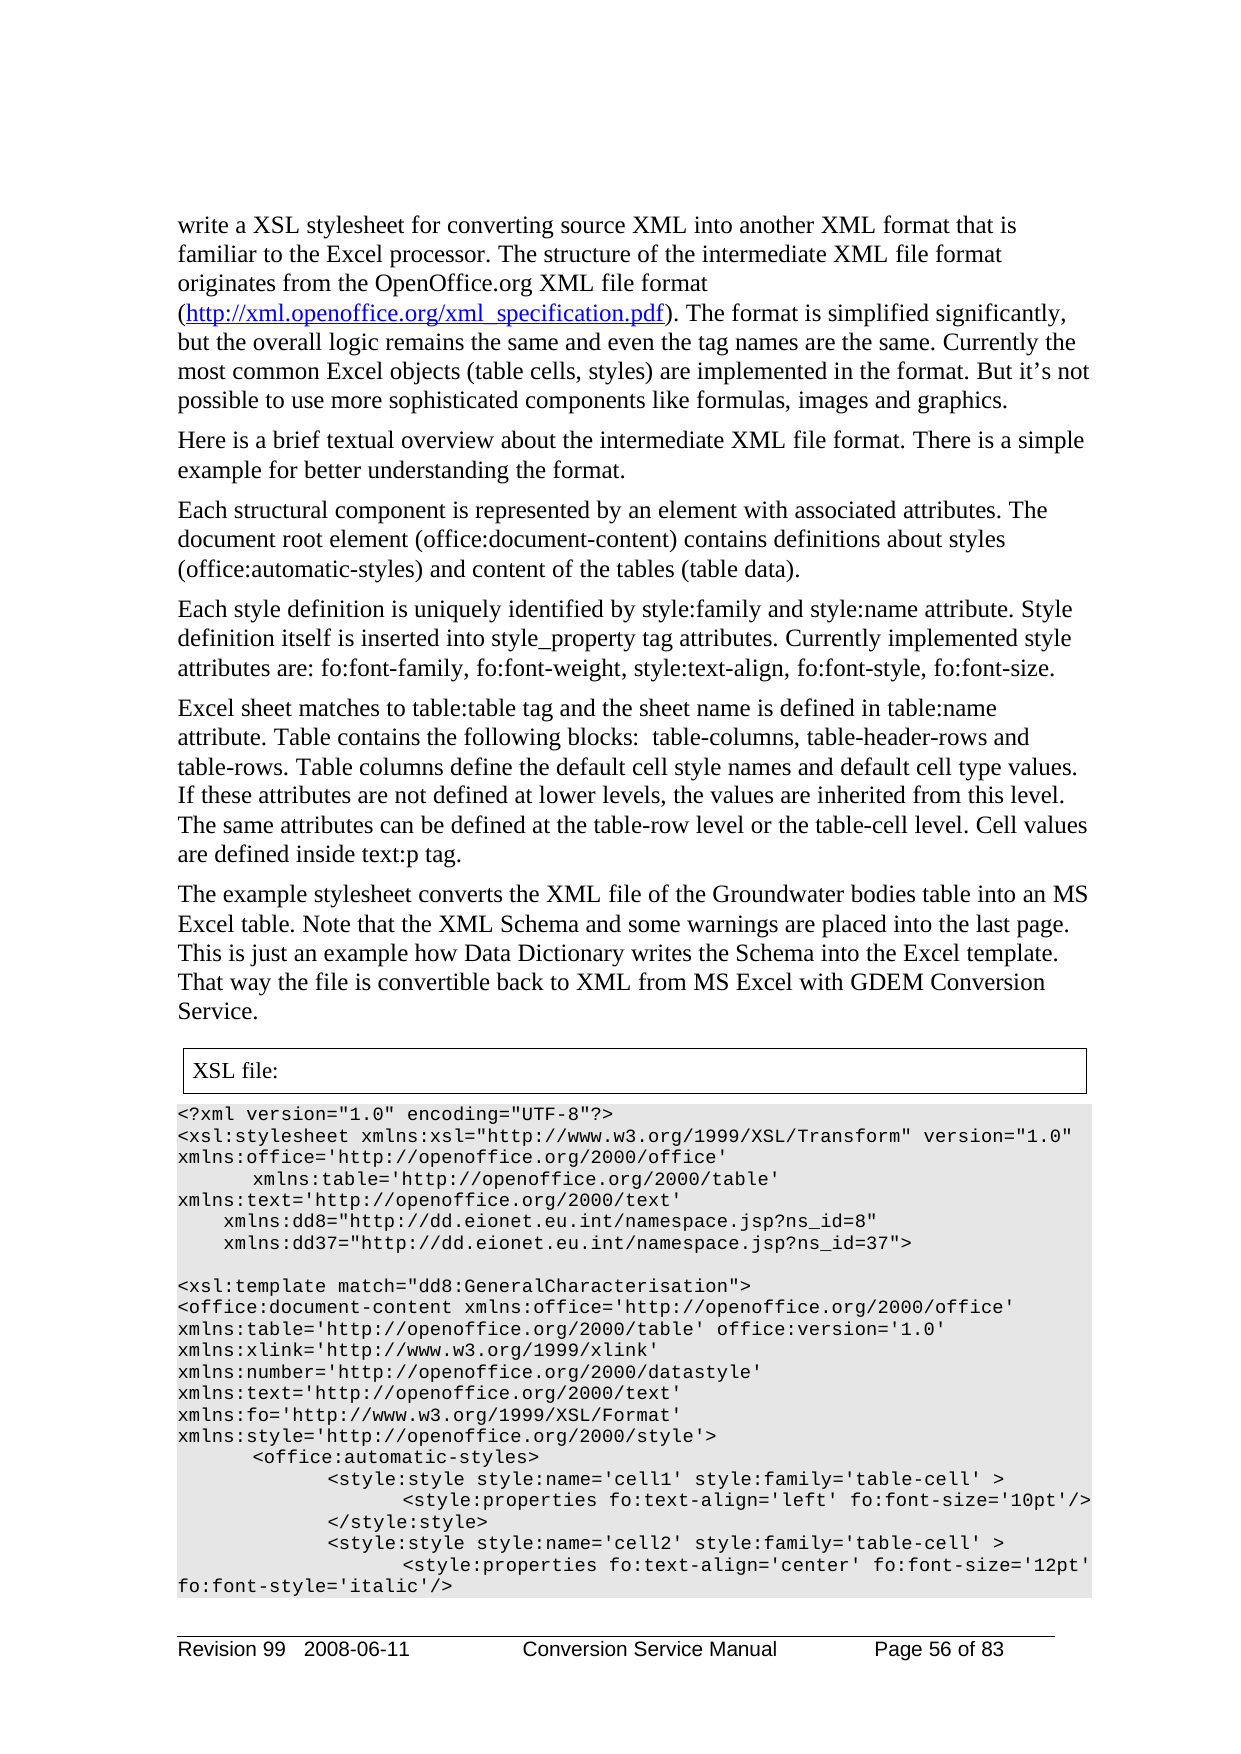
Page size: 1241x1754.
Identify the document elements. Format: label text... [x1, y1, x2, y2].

list <style:style style:name='cell2' style:family='table-cell' > [177, 1534, 1092, 1555]
list <xsl:stylesheet xmlns:xsl="http://www.w3.org/1999/XSL/Transform" version="1.0" xmlns:office='http://openoffice.org/2000/office' xmlns:table='http://openoffice.org/2000/table' xmlns:text='http://openoffice.org/2000/text' [177, 1126, 1092, 1212]
list <style:properties fo:text-align='center' fo:font-size='12pt' fo:font-style='italic'/> [177, 1555, 1092, 1598]
text The example stylesheet converts the XML file of the Groundwater bodies table into an MS Excel table. Note that the XML Schema and some warnings are placed into the last page. This is just an example how Data Dictionary writes the Schema into the Excel template. That way the file is convertible back to XML from MS Excel with GDEM Conversion Service. [177, 879, 1092, 1025]
list <style:style style:name='cell1' style:family='table-cell' > [177, 1469, 1092, 1491]
text Excel sheet matches to table:table tag and the sheet name is defined in table:name attribute. Table contains the following blocks: table-columns, table-header-rows and table-rows. Table columns define the default cell style names and default cell type values. If these attributes are not defined at lower levels, the values are inherited from this level. The same attributes can be defined at the table-row level or the table-cell level. Cell values are defined inside text:p tag. [177, 693, 1092, 868]
list <xsl:template match="dd8:GeneralCharacterisation"> [177, 1276, 1092, 1298]
list <office:automatic-styles> [177, 1448, 1092, 1469]
list </style:style> [177, 1512, 1092, 1534]
list xmlns:dd8="http://dd.eionet.eu.int/namespace.jsp?ns_id=8" [177, 1212, 1092, 1233]
text write a XSL stylesheet for converting source XML into another XML format that is familiar to the Excel processor. The structure of the intermediate XML file format originates from the OpenOffice.org XML file format (http://xml.openoffice.org/xml_specification.pdf). The format is simplified significantly, but the overall logic remains the same and even the tag names are the same. Currently the most common Excel objects (table cells, styles) are implemented in the format. But it’s not possible to use more sophisticated components like formulas, images and graphics. [177, 210, 1092, 414]
list <?xml version="1.0" encoding="UTF-8"?> [177, 1104, 1092, 1126]
list <office:document-content xmlns:office='http://openoffice.org/2000/office' xmlns:table='http://openoffice.org/2000/table' office:version='1.0' xmlns:xlink='http://www.w3.org/1999/xlink' xmlns:number='http://openoffice.org/2000/datastyle' xmlns:text='http://openoffice.org/2000/text' xmlns:fo='http://www.w3.org/1999/XSL/Format' xmlns:style='http://openoffice.org/2000/style'> [177, 1298, 1092, 1448]
list xmlns:dd37="http://dd.eionet.eu.int/namespace.jsp?ns_id=37"> [177, 1233, 1092, 1255]
text Here is a brief textual overview about the intermediate XML file format. There is a simple example for better understanding the format. [177, 425, 1092, 483]
list <style:properties fo:text-align='left' fo:font-size='10pt'/> [177, 1491, 1092, 1512]
text XSL file: [184, 1049, 1086, 1093]
text Each structural component is represented by an element with associated attributes. The document root element (office:document-content) contains definitions about styles (office:automatic-styles) and content of the tables (table data). [177, 495, 1092, 582]
text Each style definition is uniquely identified by style:family and style:name attribute. Style definition itself is inserted into style_property tag attributes. Currently implemented style attributes are: fo:font-family, fo:font-weight, style:text-align, fo:font-style, fo:font-size. [177, 594, 1092, 681]
